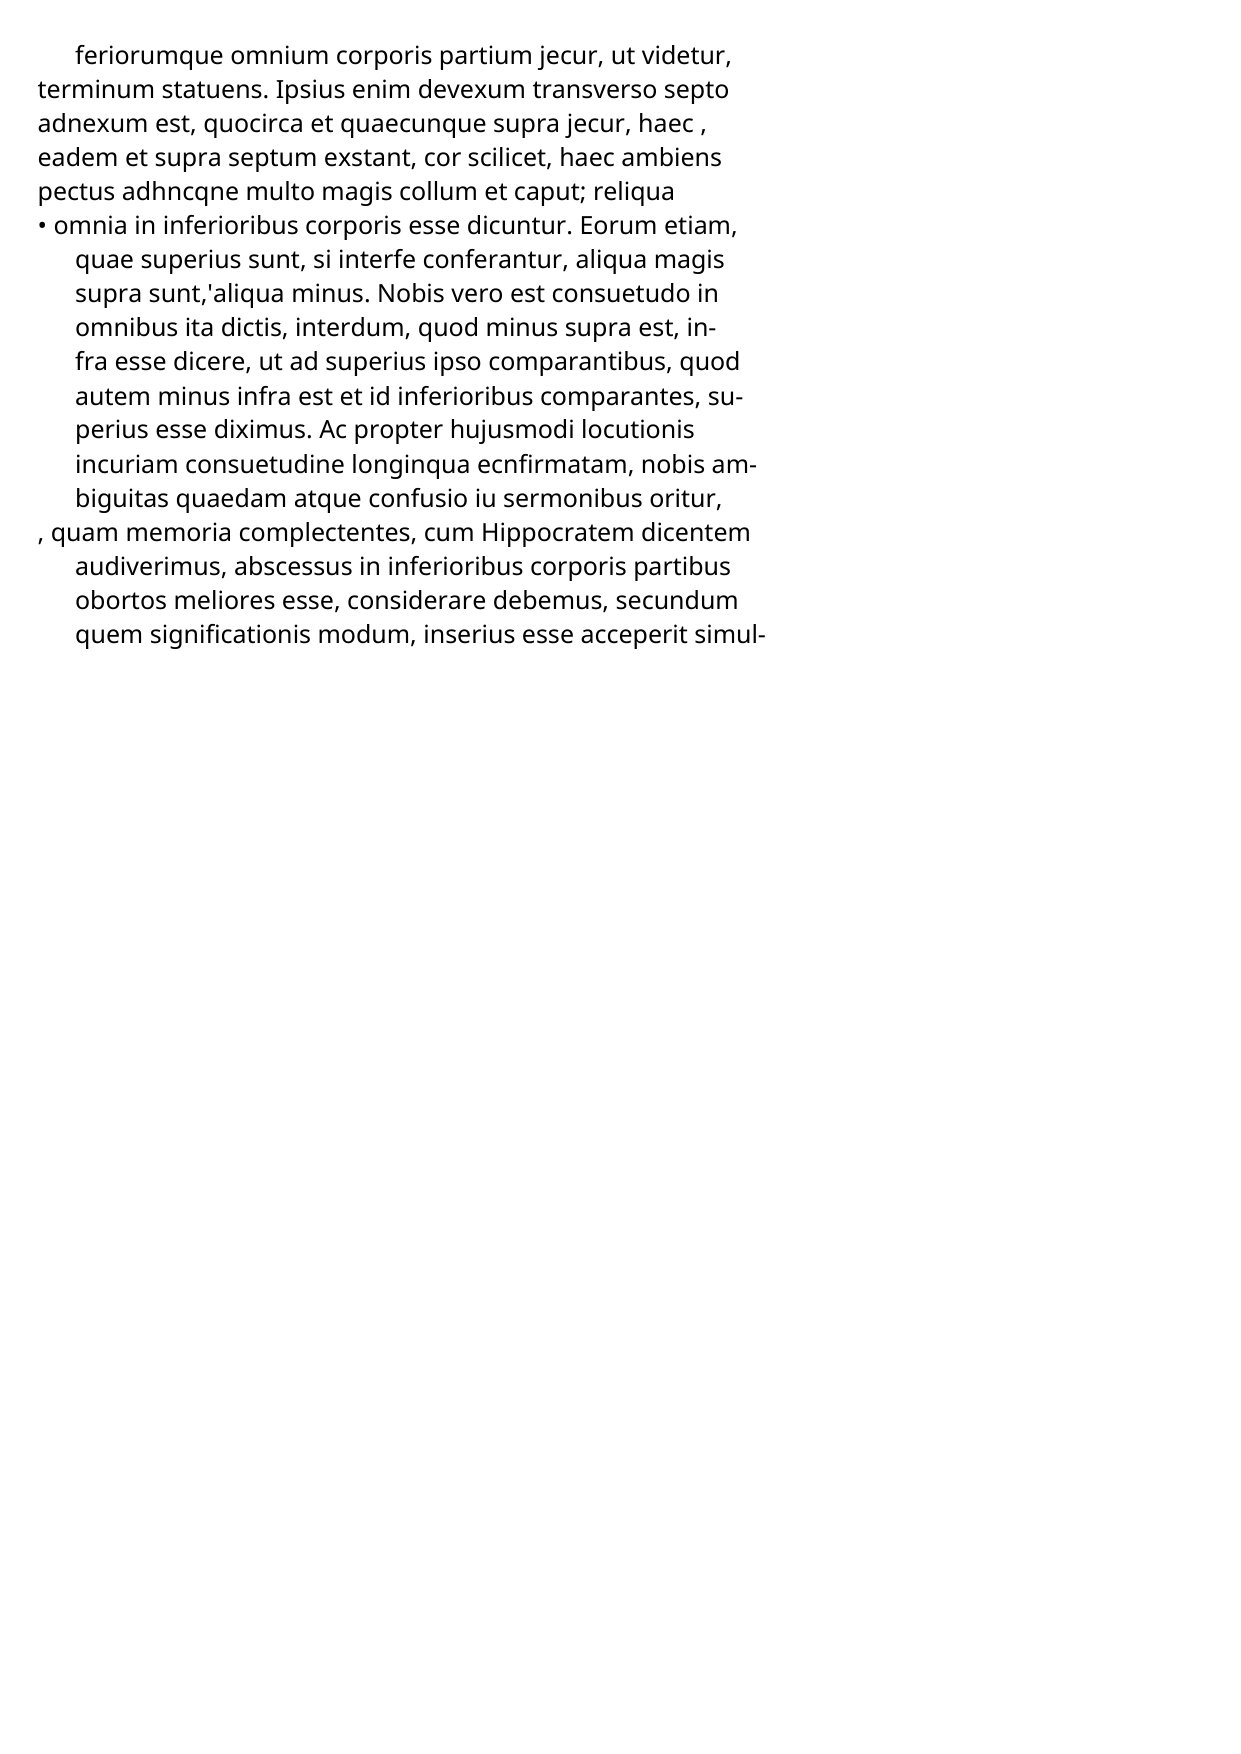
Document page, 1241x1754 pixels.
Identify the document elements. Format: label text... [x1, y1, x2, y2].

text , quam memoria complectentes, cum Hippocratem dicentem audiverimus, abscessus in inferioribus corporis partibus obortos meliores esse, considerare debemus, secundum quem significationis modum, inserius esse acceperit simul- [37, 514, 1203, 651]
text • omnia in inferioribus corporis esse dicuntur. Eorum etiam, quae superius sunt, si interfe conferantur, aliqua magis supra sunt,'aliqua minus. Nobis vero est consuetudo in omnibus ita dictis, interdum, quod minus supra est, in- fra esse dicere, ut ad superius ipso comparantibus, quod autem minus infra est et id inferioribus comparantes, su- perius esse diximus. Ac propter hujusmodi locutionis incuriam consuetudine longinqua ecnfirmatam, nobis am- biguitas quaedam atque confusio iu sermonibus oritur, [37, 208, 1203, 514]
text feriorumque omnium corporis partium jecur, ut videtur, terminum statuens. Ipsius enim devexum transverso septo adnexum est, quocirca et quaecunque supra jecur, haec , eadem et supra septum exstant, cor scilicet, haec ambiens pectus adhncqne multo magis collum et caput; reliqua [37, 37, 1203, 208]
